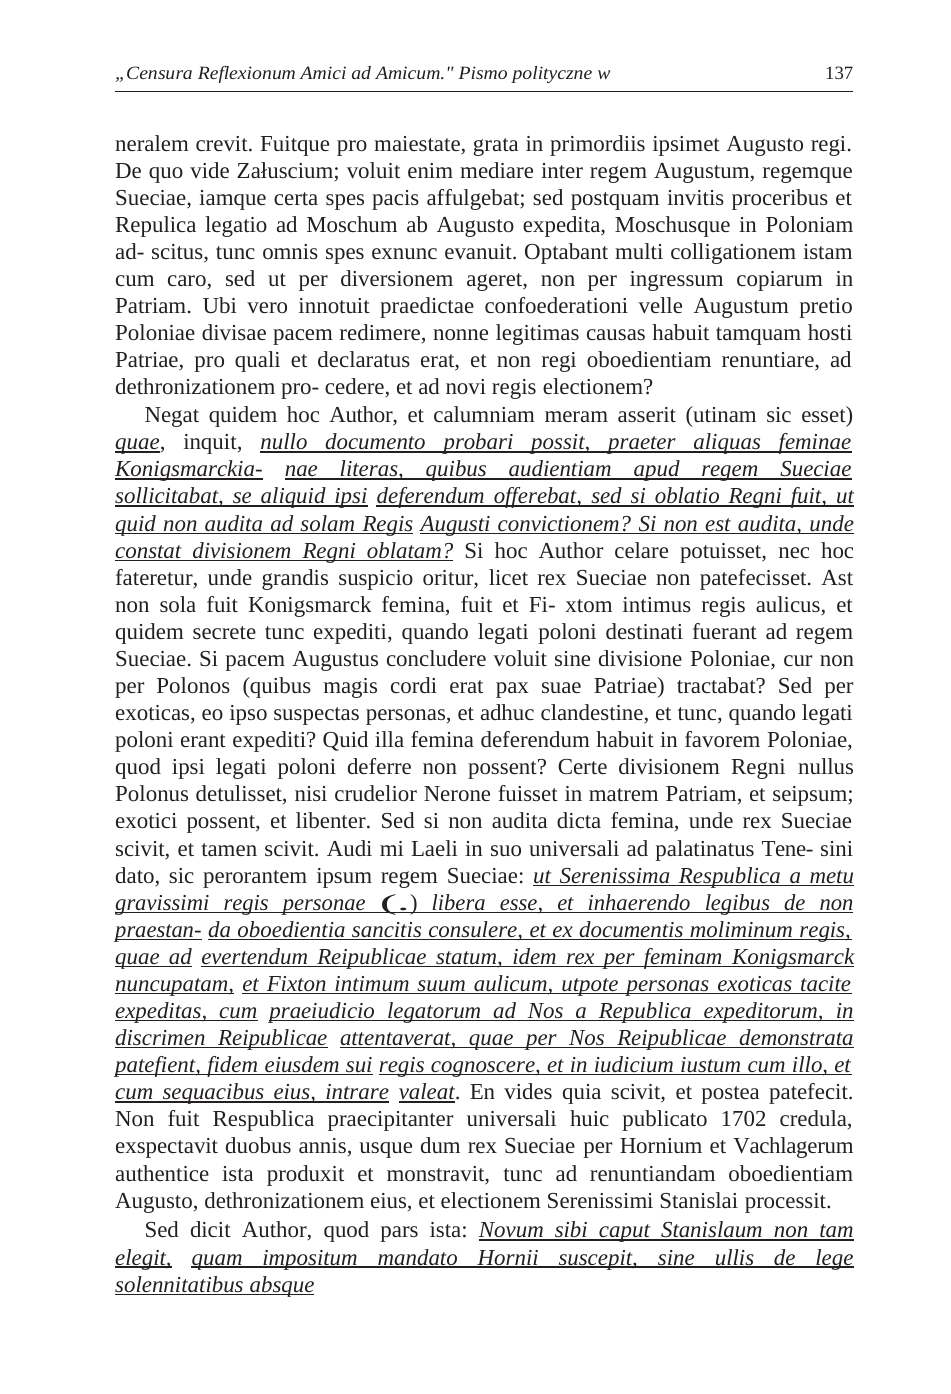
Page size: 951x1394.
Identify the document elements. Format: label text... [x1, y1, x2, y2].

text Sed dicit Author, quod pars ista: Novum sibi caput Stanislaum non tam elegit, quam impositum mandato Hornii suscepit, sine ullis de lege solennitatibus absque [115, 1217, 854, 1297]
text Negat quidem hoc Author, et calumniam meram asserit (utinam sic esset) quae, inquit, nullo documento probari possit, praeter aliquas feminae Konigsmarckia- nae literas, quibus audientiam apud regem Sueciae sollicitabat, se aliquid ipsi deferendum offerebat, sed si oblatio Regni fuit, ut quid non audita ad solam Regis Augusti convictionem? Si non est audita, unde constat divisionem Regni oblatam? Si hoc Author celare potuisset, nec hoc fateretur, unde grandis suspicio oritur, licet rex Sueciae non patefecisset. Ast non sola fuit Konigsmarck femina, fuit et Fi- xtom intimus regis aulicus, et quidem secrete tunc expediti, quando legati poloni destinati fuerant ad regem Sueciae. Si pacem Augustus concludere voluit sine divisione Poloniae, cur non per Polonos (quibus magis cordi erat pax suae Patriae) tractabat? Sed per exoticas, eo ipso suspectas personas, et adhuc clandestine, et tunc, quando legati poloni erant expediti? Quid illa femina deferendum habuit in favorem Poloniae, quod ipsi legati poloni deferre non possent? Certe divisionem Regni nullus Polonus detulisset, nisi crudelior Nerone fuisset in matrem Patriam, et seipsum; exotici possent, et libenter. Sed si non audita dicta femina, unde rex Sueciae scivit, et tamen scivit. Audi mi Laeli in suo universali ad palatinatus Tene- sini dato, sic perorantem ipsum regem Sueciae: ut Serenissima Respublica a metu gravissimi regis personae (.) libera esse, et inhaerendo legibus de non praestan- da oboedientia sancitis consulere, et ex documentis moliminum regis, quae ad evertendum Reipublicae statum, idem rex per feminam Konigsmarck nuncupatam, et Fixton intimum suum aulicum, utpote personas exoticas tacite expeditas, cum praeiudicio legatorum ad Nos a Republica expeditorum, in discrimen Reipublicae attentaverat, quae per Nos Reipublicae demonstrata patefient, fidem eiusdem sui regis cognoscere, et in iudicium iustum cum illo, et cum sequacibus eius, intrare valeat. En vides quia scivit, et postea patefecit. Non fuit Respublica praecipitanter universali huic publicato 1702 credula, exspectavit duobus annis, usque dum rex Sueciae per Hornium et Vachlagerum authentice ista produxit et monstravit, tunc ad renuntiandam oboedientiam Augusto, dethronizationem eius, et electionem Serenissimi Stanislai processit. [115, 401, 854, 1213]
text neralem crevit. Fuitque pro maiestate, grata in primordiis ipsimet Augusto regi. De quo vide Załuscium; voluit enim mediare inter regem Augustum, regemque Sueciae, iamque certa spes pacis affulgebat; sed postquam invitis proceribus et Repulica legatio ad Moschum ab Augusto expedita, Moschusque in Poloniam ad- scitus, tunc omnis spes exnunc evanuit. Optabant multi colligationem istam cum caro, sed ut per diversionem ageret, non per ingressum copiarum in Patriam. Ubi vero innotuit praedictae confoederationi velle Augustum pretio Poloniae divisae pacem redimere, nonne legitimas causas habuit tamquam hosti Patriae, pro quali et declaratus erat, et non regi oboedientiam renuntiare, ad dethronizationem pro- cedere, et ad novi regis electionem? [115, 129, 854, 400]
